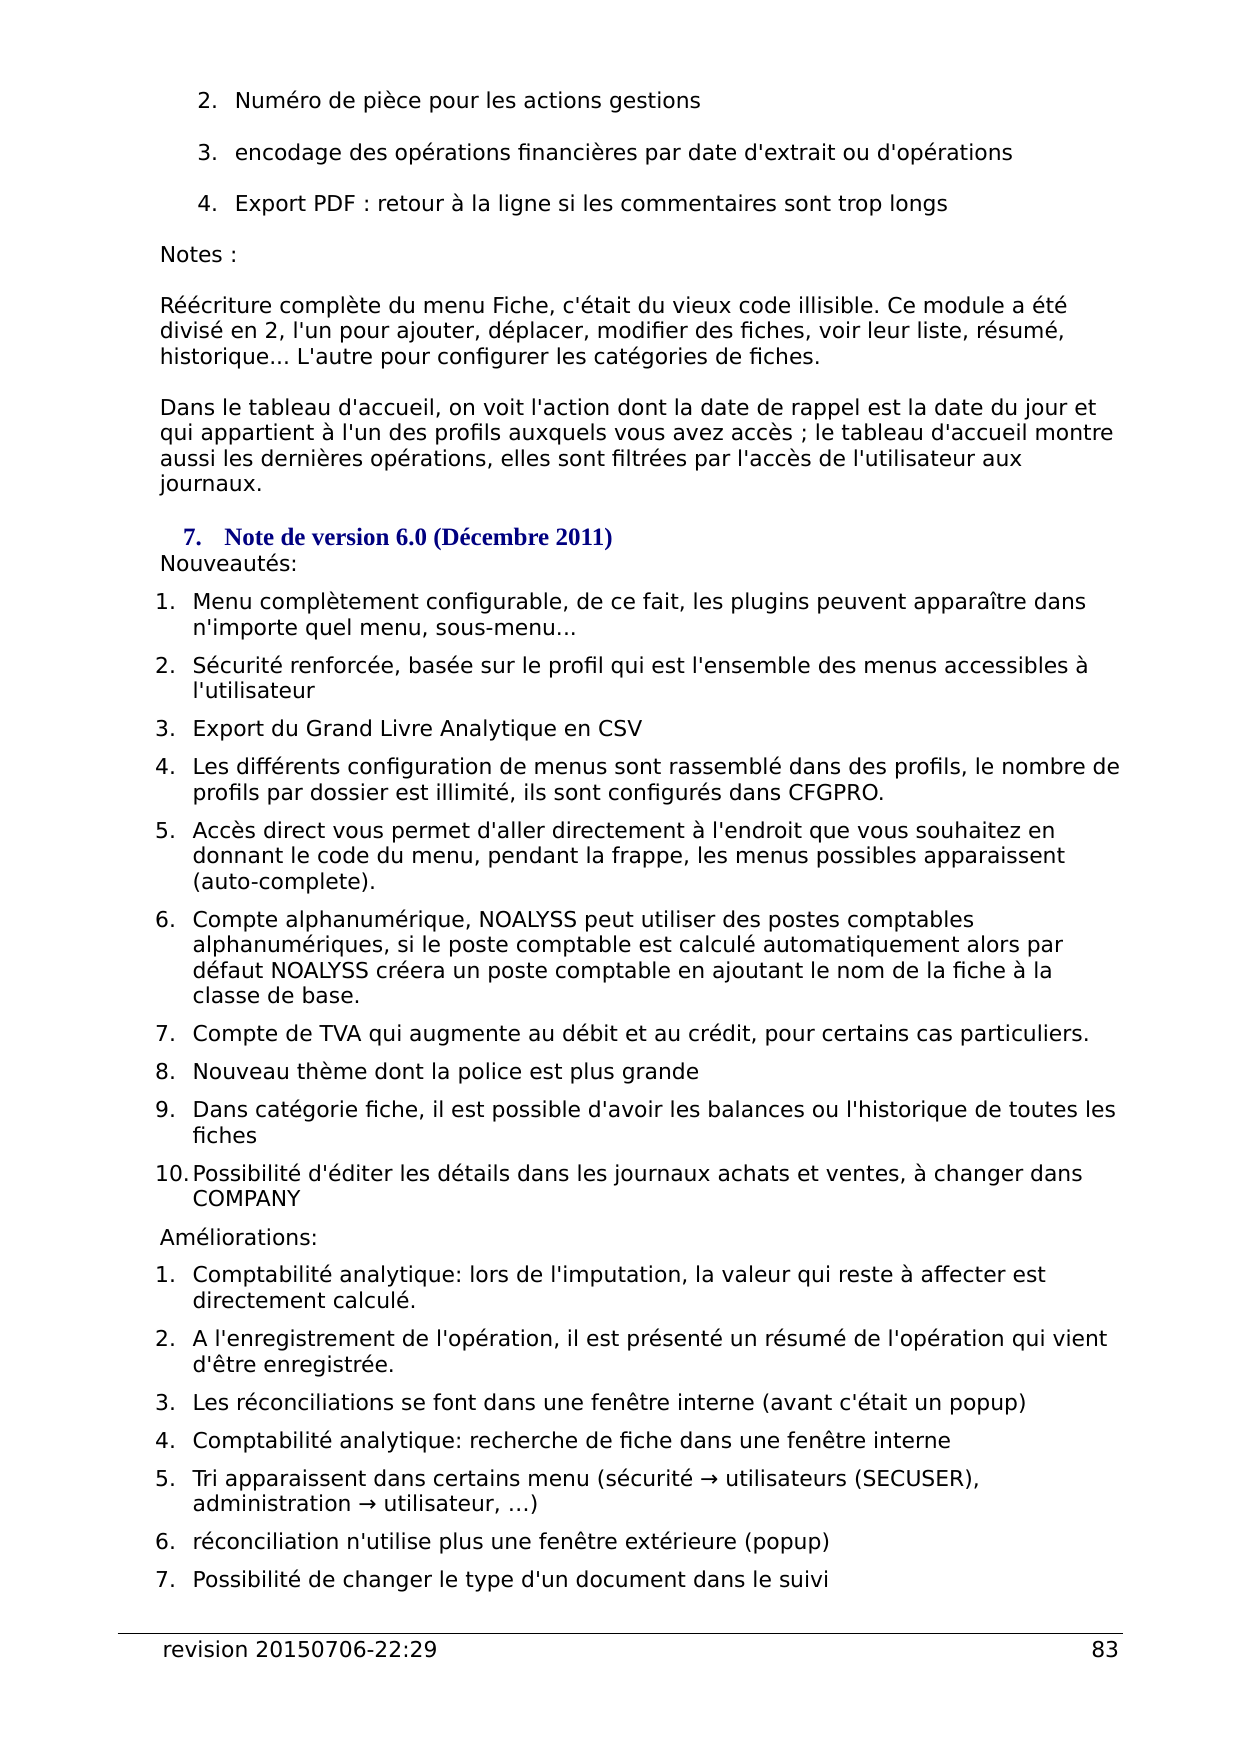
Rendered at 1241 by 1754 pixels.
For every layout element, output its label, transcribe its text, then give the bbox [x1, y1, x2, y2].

text Notes : [159, 242, 1123, 267]
list Menu complètement configurable, de ce fait, les plugins peuvent apparaître dans n'importe quel menu, sous-menu... [155, 589, 1123, 640]
text Dans le tableau d'accueil, on voit l'action dont la date de rappel est la date du jour et qui appartient à l'un des profils auxquels vous avez accès ; le tableau d'accueil montre aussi les dernières opérations, elles sont filtrées par l'accès de l'utilisateur aux journaux. [159, 395, 1123, 497]
list Dans catégorie fiche, il est possible d'avoir les balances ou l'historique de toutes les fiches [155, 1097, 1123, 1148]
list Tri apparaissent dans certains menu (sécurité → utilisateurs (SECUSER), administration → utilisateur, …) [155, 1466, 1123, 1517]
list Nouveau thème dont la police est plus grande [155, 1059, 1123, 1085]
list Numéro de pièce pour les actions gestions [197, 88, 1123, 114]
list Compte de TVA qui augmente au débit et au crédit, pour certains cas particuliers. [155, 1021, 1123, 1047]
list Les réconciliations se font dans une fenêtre interne (avant c'était un popup) [155, 1390, 1123, 1415]
list Export du Grand Livre Analytique en CSV [155, 716, 1123, 742]
list Possibilité d'éditer les détails dans les journaux achats et ventes, à changer dans COMPANY [155, 1161, 1123, 1212]
list A l'enregistrement de l'opération, il est présenté un résumé de l'opération qui vient d'être enregistrée. [155, 1326, 1123, 1377]
subtitle Note de version 6.0 (Décembre 2011) [177, 522, 1123, 551]
list Compte alphanumérique, NOALYSS peut utiliser des postes comptables alphanumériques, si le poste comptable est calculé automatiquement alors par défaut NOALYSS créera un poste comptable en ajoutant le nom de la fiche à la classe de base. [155, 907, 1123, 1009]
text Nouveautés: [159, 551, 1123, 577]
text Réécriture complète du menu Fiche, c'était du vieux code illisible. Ce module a été divisé en 2, l'un pour ajouter, déplacer, modifier des fiches, voir leur liste, résumé, historique... L'autre pour configurer les catégories de fiches. [159, 293, 1123, 369]
list Possibilité de changer le type d'un document dans le suivi [155, 1567, 1123, 1593]
text Améliorations: [159, 1224, 1123, 1250]
list Accès direct vous permet d'aller directement à l'endroit que vous souhaitez en donnant le code du menu, pendant la frappe, les menus possibles apparaissent (auto-complete). [155, 818, 1123, 894]
list Comptabilité analytique: lors de l'imputation, la valeur qui reste à affecter est directement calculé. [155, 1263, 1123, 1314]
list Sécurité renforcée, basée sur le profil qui est l'ensemble des menus accessibles à l'utilisateur [155, 653, 1123, 704]
list Les différents configuration de menus sont rassemblé dans des profils, le nombre de profils par dossier est illimité, ils sont configurés dans CFGPRO. [155, 754, 1123, 805]
list réconciliation n'utilise plus une fenêtre extérieure (popup) [155, 1529, 1123, 1555]
list Export PDF : retour à la ligne si les commentaires sont trop longs [197, 191, 1123, 216]
list Comptabilité analytique: recherche de fiche dans une fenêtre interne [155, 1428, 1123, 1453]
list encodage des opérations financières par date d'extrait ou d'opérations [197, 139, 1123, 165]
